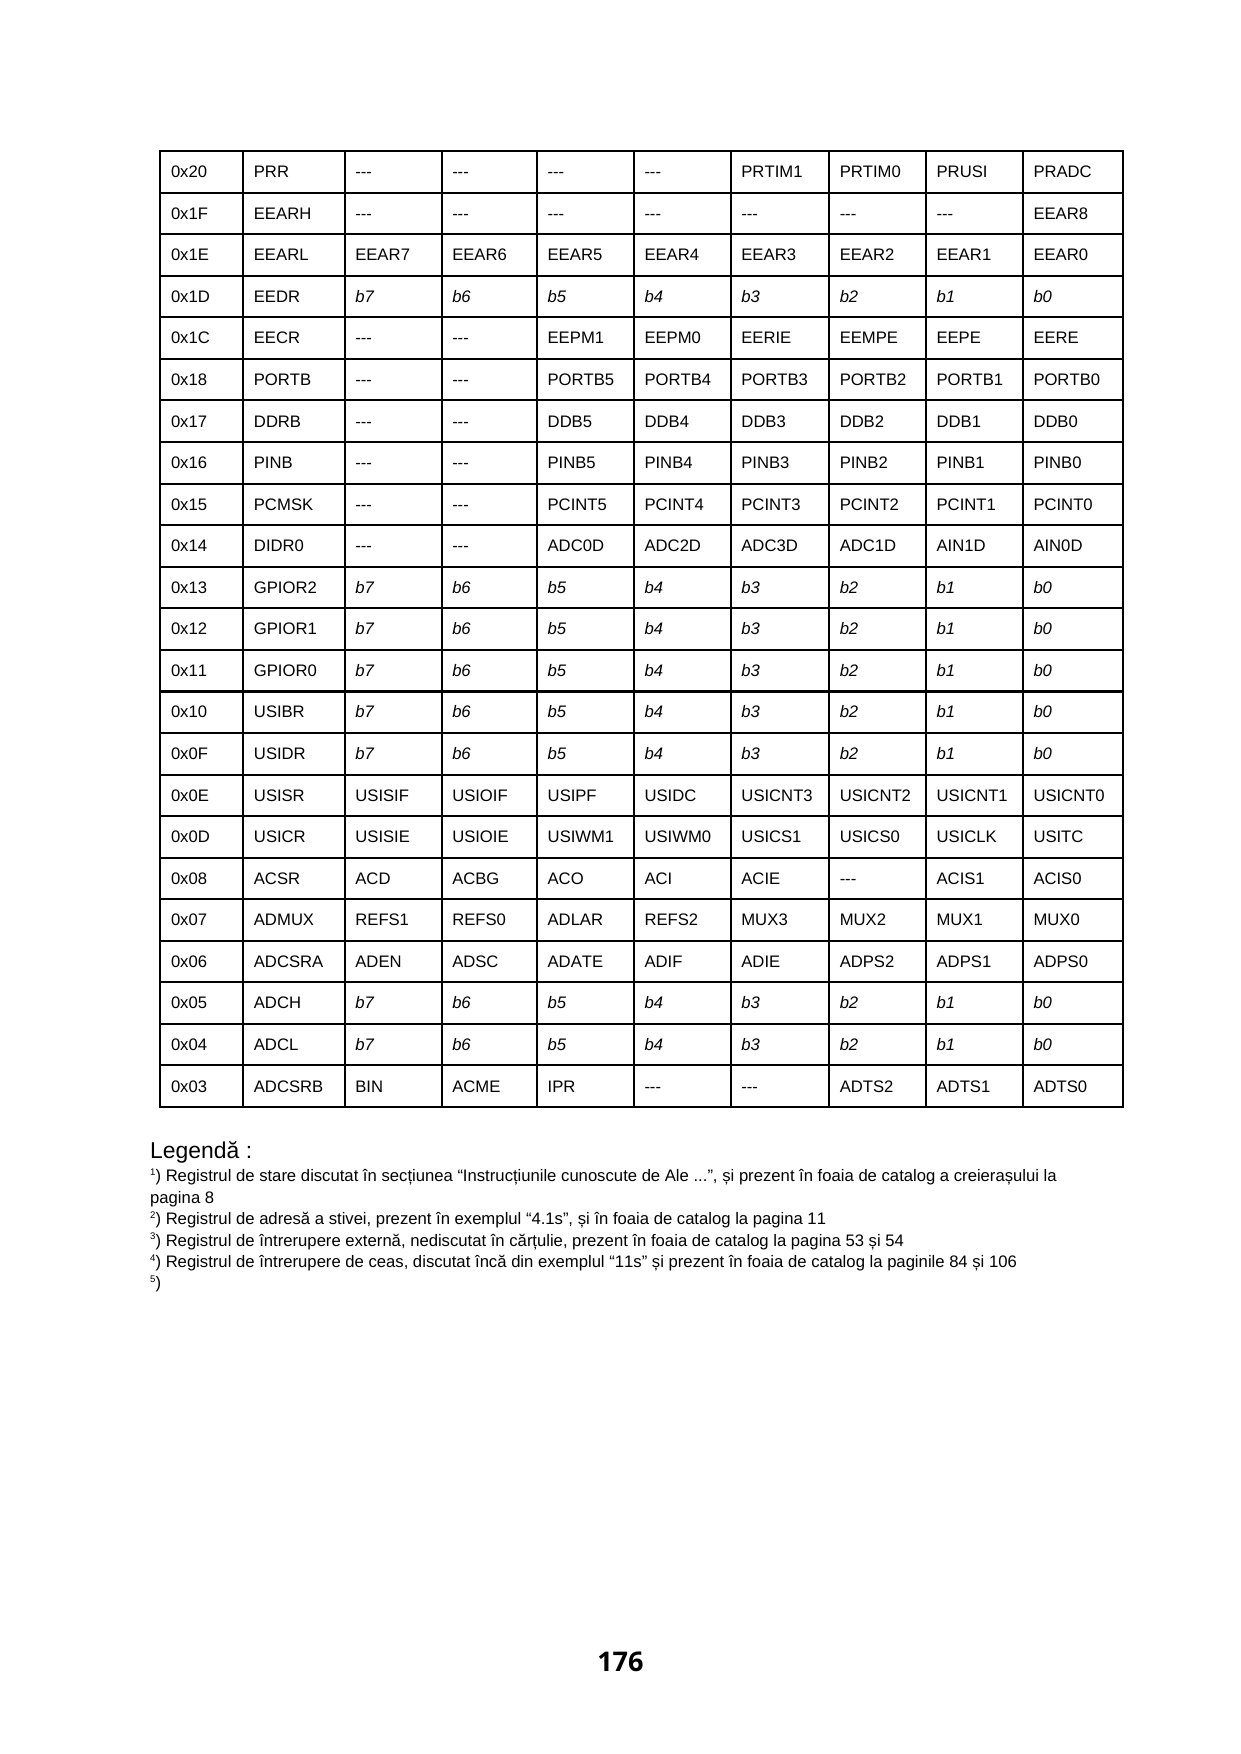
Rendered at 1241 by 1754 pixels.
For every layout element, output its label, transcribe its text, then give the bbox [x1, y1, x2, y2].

table_cell b3 [732, 1025, 828, 1064]
table_cell b5 [538, 568, 633, 607]
table_cell ADEN [346, 942, 441, 981]
table_cell b1 [927, 277, 1022, 316]
table_cell PCINT3 [732, 485, 828, 524]
table_cell EEAR0 [1024, 235, 1122, 275]
table_cell MUX3 [732, 900, 828, 940]
table_cell ADCL [244, 1025, 344, 1064]
table_cell EEARL [244, 235, 344, 275]
table_cell b6 [443, 651, 536, 690]
table_cell PRUSI [927, 152, 1022, 192]
table_cell b2 [830, 983, 925, 1023]
table_cell 0x10 [161, 693, 242, 732]
table_cell AIN0D [1024, 526, 1122, 566]
table_cell PINB [244, 443, 344, 482]
table_cell USISIE [346, 817, 441, 857]
table_cell ACI [635, 859, 730, 898]
table_cell PCINT0 [1024, 485, 1122, 524]
table_cell b1 [927, 1025, 1022, 1064]
table_cell 0x0E [161, 776, 242, 815]
table_cell DDB0 [1024, 401, 1122, 441]
table_cell MUX2 [830, 900, 925, 940]
table_cell EERE [1024, 318, 1122, 358]
table_cell b1 [927, 693, 1022, 732]
table_cell 0x08 [161, 859, 242, 898]
table_cell b4 [635, 734, 730, 773]
table_cell USISIF [346, 776, 441, 815]
table_cell b3 [732, 277, 828, 316]
table_cell 0x07 [161, 900, 242, 940]
table_cell ADSC [443, 942, 536, 981]
table_cell PORTB1 [927, 360, 1022, 399]
table_cell b2 [830, 693, 925, 732]
table_cell --- [346, 194, 441, 233]
table_cell --- [830, 194, 925, 233]
table_cell b6 [443, 693, 536, 732]
table_cell b1 [927, 568, 1022, 607]
table_cell DDB4 [635, 401, 730, 441]
table_cell --- [538, 194, 633, 233]
table_cell 0x13 [161, 568, 242, 607]
table_cell PORTB0 [1024, 360, 1122, 399]
table_cell 0x11 [161, 651, 242, 690]
table_cell b1 [927, 609, 1022, 649]
table_cell b7 [346, 568, 441, 607]
table_cell EEAR1 [927, 235, 1022, 275]
table_cell b0 [1024, 609, 1122, 649]
table_cell EEPE [927, 318, 1022, 358]
table_cell EEAR5 [538, 235, 633, 275]
table_cell 0x1F [161, 194, 242, 233]
table_cell USIBR [244, 693, 344, 732]
table_cell --- [538, 152, 633, 192]
table_cell USICS1 [732, 817, 828, 857]
table_cell --- [443, 360, 536, 399]
table_cell EEPM1 [538, 318, 633, 358]
table_cell ACME [443, 1066, 536, 1106]
table_cell DDB3 [732, 401, 828, 441]
table_cell b6 [443, 1025, 536, 1064]
table_cell USIPF [538, 776, 633, 815]
table_cell --- [346, 526, 441, 566]
table_cell ADC1D [830, 526, 925, 566]
table_cell USIDR [244, 734, 344, 773]
table_cell PCMSK [244, 485, 344, 524]
table_cell b4 [635, 568, 730, 607]
table_cell EEAR8 [1024, 194, 1122, 233]
table_cell b4 [635, 983, 730, 1023]
table_cell ADPS1 [927, 942, 1022, 981]
table_cell 0x16 [161, 443, 242, 482]
table_cell b2 [830, 609, 925, 649]
table_cell DIDR0 [244, 526, 344, 566]
table_cell PINB5 [538, 443, 633, 482]
table_cell PINB1 [927, 443, 1022, 482]
table_cell PORTB2 [830, 360, 925, 399]
table_cell ADTS1 [927, 1066, 1022, 1106]
table_cell 0x0D [161, 817, 242, 857]
table_cell USICNT0 [1024, 776, 1122, 815]
table_cell --- [443, 152, 536, 192]
table_cell ACO [538, 859, 633, 898]
table_cell MUX1 [927, 900, 1022, 940]
table_cell EEMPE [830, 318, 925, 358]
table_cell REFS0 [443, 900, 536, 940]
table_cell b0 [1024, 1025, 1122, 1064]
table_cell b4 [635, 1025, 730, 1064]
table_cell b7 [346, 277, 441, 316]
table_cell --- [830, 859, 925, 898]
table_cell EEAR3 [732, 235, 828, 275]
table_cell --- [443, 194, 536, 233]
table_cell --- [443, 526, 536, 566]
table_cell b5 [538, 1025, 633, 1064]
table_cell 0x18 [161, 360, 242, 399]
table_cell EEAR2 [830, 235, 925, 275]
table_cell --- [927, 194, 1022, 233]
table_cell PORTB3 [732, 360, 828, 399]
table_cell ACD [346, 859, 441, 898]
table_cell IPR [538, 1066, 633, 1106]
table_cell USIDC [635, 776, 730, 815]
table_cell b5 [538, 983, 633, 1023]
table_cell b5 [538, 651, 633, 690]
table_cell ADTS0 [1024, 1066, 1122, 1106]
table_cell 0x0F [161, 734, 242, 773]
table_cell 0x05 [161, 983, 242, 1023]
table_cell b2 [830, 734, 925, 773]
table_cell 0x04 [161, 1025, 242, 1064]
table_cell USISR [244, 776, 344, 815]
table_cell PINB4 [635, 443, 730, 482]
table_cell 0x1D [161, 277, 242, 316]
table_cell b2 [830, 277, 925, 316]
table_cell USIWM1 [538, 817, 633, 857]
table_cell ACIS1 [927, 859, 1022, 898]
text 2) Registrul de adresă a stivei, prezent în exemplul “4.1s”, și în foaia de catalog la pagina 11 [150, 1209, 1091, 1228]
table_cell --- [635, 152, 730, 192]
table_cell --- [443, 485, 536, 524]
table_cell --- [346, 401, 441, 441]
table_cell USICR [244, 817, 344, 857]
table_cell b0 [1024, 651, 1122, 690]
table_cell PCINT5 [538, 485, 633, 524]
table_cell b5 [538, 693, 633, 732]
table_cell ADATE [538, 942, 633, 981]
text 1) Registrul de stare discutat în secțiunea “Instrucțiunile cunoscute de Ale ...”, și prezent în foaia de catalog a creierașului la pagina 8 [150, 1167, 1091, 1207]
table_cell ADC2D [635, 526, 730, 566]
table_cell b4 [635, 277, 730, 316]
table_cell b1 [927, 983, 1022, 1023]
table_cell DDB1 [927, 401, 1022, 441]
table_cell b6 [443, 609, 536, 649]
text 5) [150, 1273, 1091, 1292]
table_cell b5 [538, 277, 633, 316]
table_cell b3 [732, 734, 828, 773]
table_cell b2 [830, 1025, 925, 1064]
table_cell b6 [443, 734, 536, 773]
table_cell PORTB5 [538, 360, 633, 399]
table_cell PINB0 [1024, 443, 1122, 482]
table_cell b1 [927, 734, 1022, 773]
table_cell ADIF [635, 942, 730, 981]
table_cell ADCSRB [244, 1066, 344, 1106]
table_cell USICS0 [830, 817, 925, 857]
table_cell PINB2 [830, 443, 925, 482]
table_cell b0 [1024, 568, 1122, 607]
table_cell b5 [538, 609, 633, 649]
table_cell b3 [732, 609, 828, 649]
table_cell PRTIM1 [732, 152, 828, 192]
table_cell ACSR [244, 859, 344, 898]
table_cell b7 [346, 734, 441, 773]
table_cell 0x14 [161, 526, 242, 566]
table_cell ADCSRA [244, 942, 344, 981]
table_cell 0x12 [161, 609, 242, 649]
table_cell EERIE [732, 318, 828, 358]
table_cell ADCH [244, 983, 344, 1023]
table_cell --- [346, 360, 441, 399]
table_cell EEPM0 [635, 318, 730, 358]
table_cell AIN1D [927, 526, 1022, 566]
table_cell b3 [732, 651, 828, 690]
text 4) Registrul de întrerupere de ceas, discutat încă din exemplul “11s” și prezent în foaia de catalog la paginile 84 și 106 [150, 1252, 1091, 1271]
table_cell --- [443, 318, 536, 358]
table_cell b3 [732, 568, 828, 607]
table_cell PORTB [244, 360, 344, 399]
table_cell EEAR6 [443, 235, 536, 275]
table_cell 0x20 [161, 152, 242, 192]
table_cell b0 [1024, 693, 1122, 732]
table_cell DDRB [244, 401, 344, 441]
table_cell ADIE [732, 942, 828, 981]
table_cell b4 [635, 651, 730, 690]
table_cell PCINT4 [635, 485, 730, 524]
table_cell ADC0D [538, 526, 633, 566]
table_cell b2 [830, 651, 925, 690]
table_cell BIN [346, 1066, 441, 1106]
table_cell b1 [927, 651, 1022, 690]
text 3) Registrul de întrerupere externă, nediscutat în cărțulie, prezent în foaia de catalog la pagina 53 și 54 [150, 1231, 1091, 1249]
table_cell b0 [1024, 734, 1122, 773]
table_cell EEDR [244, 277, 344, 316]
table_cell ADPS2 [830, 942, 925, 981]
table_cell b4 [635, 693, 730, 732]
table_cell USIOIE [443, 817, 536, 857]
table_cell ADLAR [538, 900, 633, 940]
table_cell b3 [732, 693, 828, 732]
table_cell --- [346, 443, 441, 482]
table_cell USICNT1 [927, 776, 1022, 815]
table_cell ACBG [443, 859, 536, 898]
table_cell b7 [346, 1025, 441, 1064]
table_cell EECR [244, 318, 344, 358]
table_cell 0x1E [161, 235, 242, 275]
table_cell --- [635, 194, 730, 233]
table_cell GPIOR1 [244, 609, 344, 649]
table_cell PORTB4 [635, 360, 730, 399]
table_cell PCINT1 [927, 485, 1022, 524]
table_cell DDB5 [538, 401, 633, 441]
table_cell GPIOR0 [244, 651, 344, 690]
table_cell USIOIF [443, 776, 536, 815]
table_cell b3 [732, 983, 828, 1023]
table_cell USITC [1024, 817, 1122, 857]
table_cell MUX0 [1024, 900, 1122, 940]
table_cell --- [346, 318, 441, 358]
table_cell 0x17 [161, 401, 242, 441]
table_cell ADMUX [244, 900, 344, 940]
table_cell --- [443, 401, 536, 441]
table_cell b6 [443, 983, 536, 1023]
table_cell --- [732, 194, 828, 233]
table_cell ADPS0 [1024, 942, 1122, 981]
table_cell 0x06 [161, 942, 242, 981]
table_cell b5 [538, 734, 633, 773]
table_cell USICNT2 [830, 776, 925, 815]
table_cell b0 [1024, 983, 1122, 1023]
table_cell EEAR4 [635, 235, 730, 275]
table_cell --- [635, 1066, 730, 1106]
table_cell USICLK [927, 817, 1022, 857]
table_cell --- [732, 1066, 828, 1106]
table_cell PCINT2 [830, 485, 925, 524]
table_cell 0x03 [161, 1066, 242, 1106]
table_cell REFS1 [346, 900, 441, 940]
table_cell DDB2 [830, 401, 925, 441]
table_cell PRADC [1024, 152, 1122, 192]
table_cell PINB3 [732, 443, 828, 482]
table_cell USIWM0 [635, 817, 730, 857]
table_cell b7 [346, 609, 441, 649]
table_cell ADTS2 [830, 1066, 925, 1106]
table_cell ACIS0 [1024, 859, 1122, 898]
table_cell b7 [346, 651, 441, 690]
table_cell --- [346, 152, 441, 192]
table_cell GPIOR2 [244, 568, 344, 607]
table_cell ACIE [732, 859, 828, 898]
table_cell --- [346, 485, 441, 524]
table_cell PRTIM0 [830, 152, 925, 192]
table_cell b7 [346, 693, 441, 732]
table_cell PRR [244, 152, 344, 192]
table_cell b6 [443, 568, 536, 607]
table_cell EEARH [244, 194, 344, 233]
table_cell b2 [830, 568, 925, 607]
table_cell --- [443, 443, 536, 482]
table_cell b7 [346, 983, 441, 1023]
table_cell b4 [635, 609, 730, 649]
table_cell EEAR7 [346, 235, 441, 275]
table_cell 0x15 [161, 485, 242, 524]
table_cell ADC3D [732, 526, 828, 566]
table_cell 0x1C [161, 318, 242, 358]
text Legendă : [150, 1137, 1091, 1163]
table_cell REFS2 [635, 900, 730, 940]
table_cell b6 [443, 277, 536, 316]
table_cell b0 [1024, 277, 1122, 316]
table_cell USICNT3 [732, 776, 828, 815]
